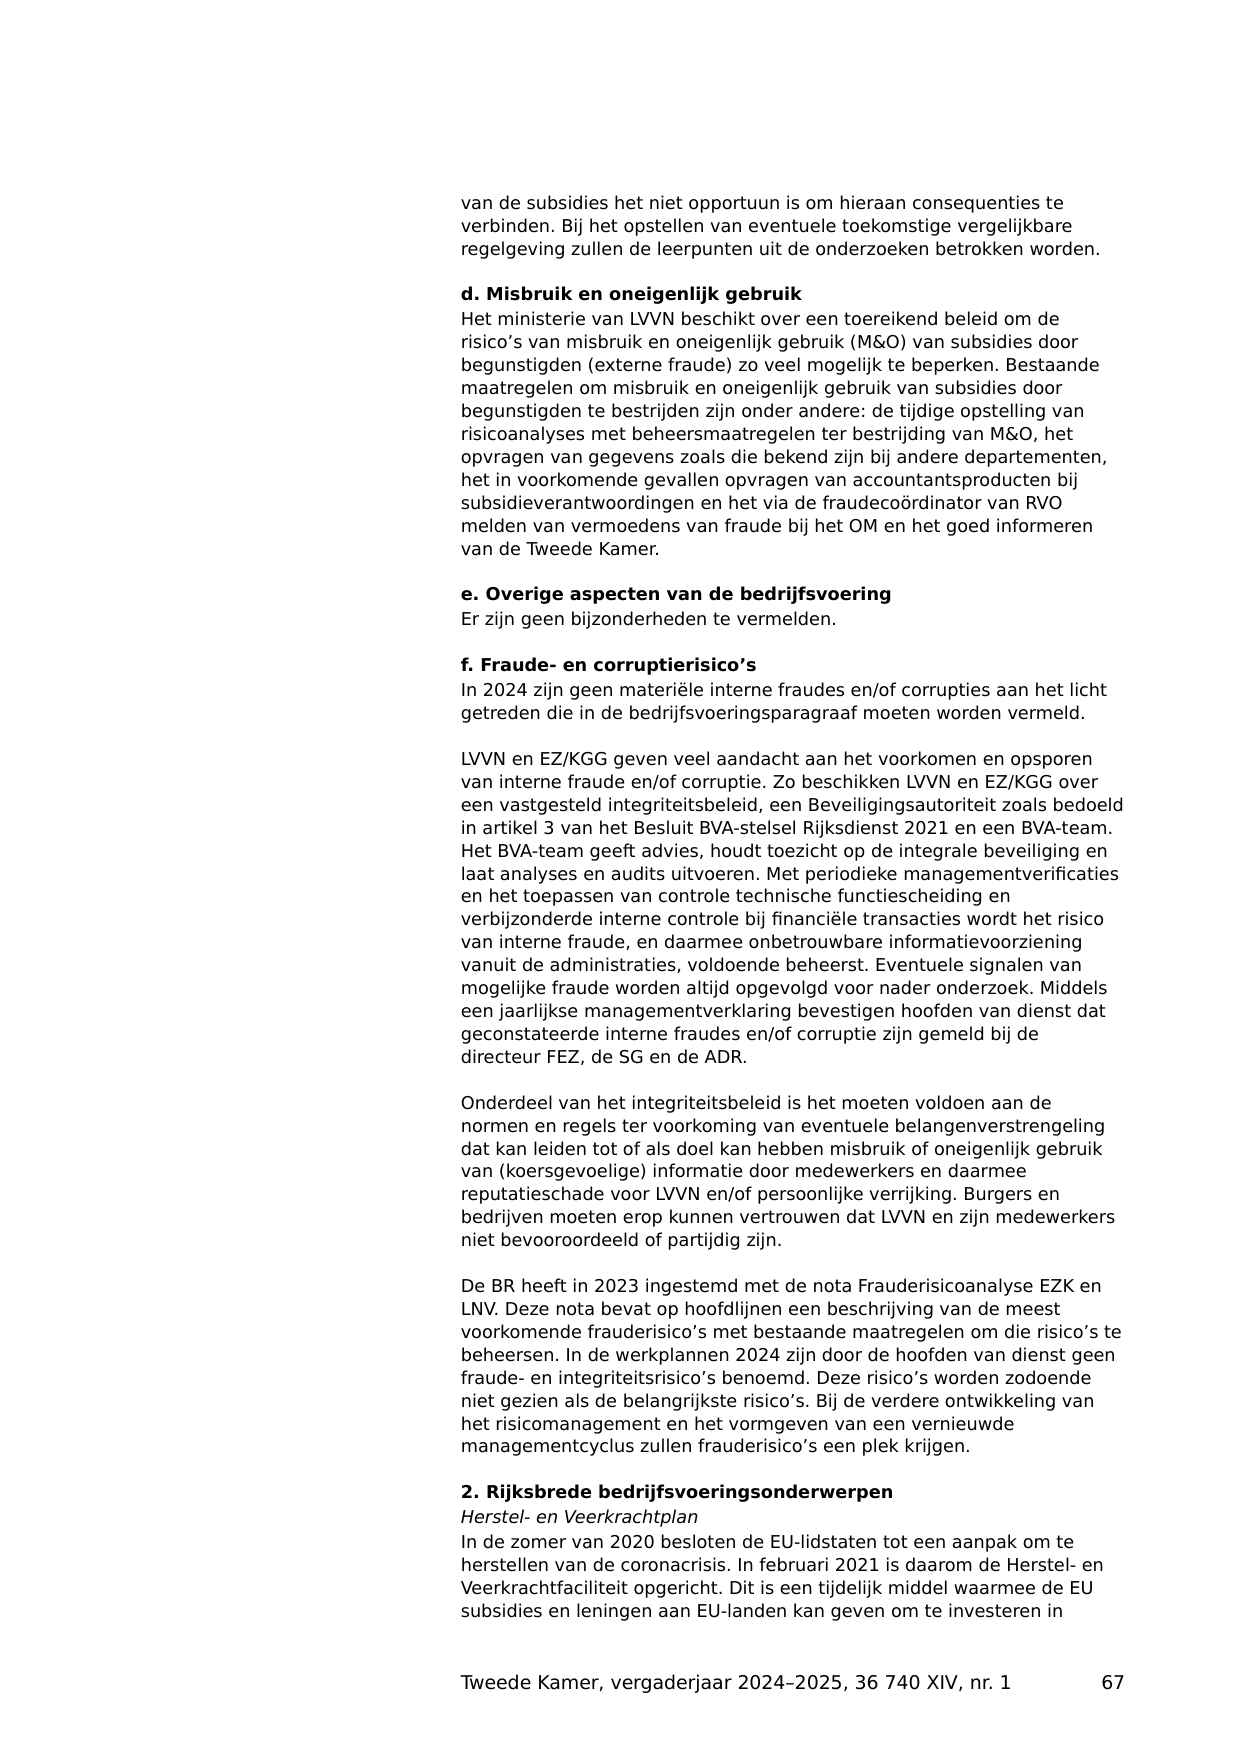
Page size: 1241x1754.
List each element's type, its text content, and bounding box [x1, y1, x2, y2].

text In de zomer van 2020 besloten de EU-lidstaten tot een aanpak om te herstellen van de coronacrisis. In februari 2021 is daarom de Herstel- en Veerkrachtfaciliteit opgericht. Dit is een tĳdelĳk middel waarmee de EU subsidies en leningen aan EU-landen kan geven om te investeren in [461, 1530, 1125, 1622]
text Er zĳn geen bĳzonderheden te vermelden. [461, 607, 1125, 630]
text In 2024 zĳn geen materiële interne fraudes en/of corrupties aan het licht getreden die in de bedrĳfsvoeringsparagraaf moeten worden vermeld. [461, 678, 1125, 724]
text LVVN en EZ/KGG geven veel aandacht aan het voorkomen en opsporen van interne fraude en/of corruptie. Zo beschikken LVVN en EZ/KGG over een vastgesteld integriteitsbeleid, een Beveiligingsautoriteit zoals bedoeld in artikel 3 van het Besluit BVA-stelsel Rĳksdienst 2021 en een BVA-team. Het BVA-team geeft advies, houdt toezicht op de integrale beveiliging en laat analyses en audits uitvoeren. Met periodieke managementverificaties en het toepassen van controle technische functiescheiding en verbĳzonderde interne controle bĳ financiële transacties wordt het risico van interne fraude, en daarmee onbetrouwbare informatievoorziening vanuit de administraties, voldoende beheerst. Eventuele signalen van mogelĳke fraude worden altĳd opgevolgd voor nader onderzoek. Middels een jaarlĳkse managementverklaring bevestigen hoofden van dienst dat geconstateerde interne fraudes en/of corruptie zĳn gemeld bĳ de directeur FEZ, de SG en de ADR. [461, 747, 1125, 1068]
text e. Overige aspecten van de bedrĳfsvoering [461, 582, 1125, 605]
text De BR heeft in 2023 ingestemd met de nota Frauderisicoanalyse EZK en LNV. Deze nota bevat op hoofdlijnen een beschrijving van de meest voorkomende frauderisico’s met bestaande maatregelen om die risico’s te beheersen. In de werkplannen 2024 zijn door de hoofden van dienst geen fraude- en integriteitsrisico’s benoemd. Deze risico’s worden zodoende niet gezien als de belangrijkste risico’s. Bij de verdere ontwikkeling van het risicomanagement en het vormgeven van een vernieuwde managementcyclus zullen frauderisico’s een plek krijgen. [461, 1274, 1125, 1457]
text Herstel- en Veerkrachtplan [461, 1505, 1125, 1528]
text 2. Rĳksbrede bedrĳfsvoeringsonderwerpen [461, 1480, 1125, 1503]
text Onderdeel van het integriteitsbeleid is het moeten voldoen aan de normen en regels ter voorkoming van eventuele belangenverstrengeling dat kan leiden tot of als doel kan hebben misbruik of oneigenlĳk gebruik van (koersgevoelige) informatie door medewerkers en daarmee reputatieschade voor LVVN en/of persoonlĳke verrĳking. Burgers en bedrĳven moeten erop kunnen vertrouwen dat LVVN en zĳn medewerkers niet bevooroordeeld of partĳdig zĳn. [461, 1091, 1125, 1251]
text Het ministerie van LVVN beschikt over een toereikend beleid om de risico’s van misbruik en oneigenlĳk gebruik (M&O) van subsidies door begunstigden (externe fraude) zo veel mogelĳk te beperken. Bestaande maatregelen om misbruik en oneigenlĳk gebruik van subsidies door begunstigden te bestrĳden zĳn onder andere: de tĳdige opstelling van risicoanalyses met beheersmaatregelen ter bestrĳding van M&O, het opvragen van gegevens zoals die bekend zĳn bĳ andere departementen, het in voorkomende gevallen opvragen van accountantsproducten bĳ subsidieverantwoordingen en het via de fraudecoördinator van RVO melden van vermoedens van fraude bĳ het OM en het goed informeren van de Tweede Kamer. [461, 307, 1125, 559]
text van de subsidies het niet opportuun is om hieraan consequenties te verbinden. Bij het opstellen van eventuele toekomstige vergelijkbare regelgeving zullen de leerpunten uit de onderzoeken betrokken worden. [461, 191, 1125, 259]
text f. Fraude- en corruptierisico’s [461, 653, 1125, 676]
text d. Misbruik en oneigenlĳk gebruik [461, 282, 1125, 305]
